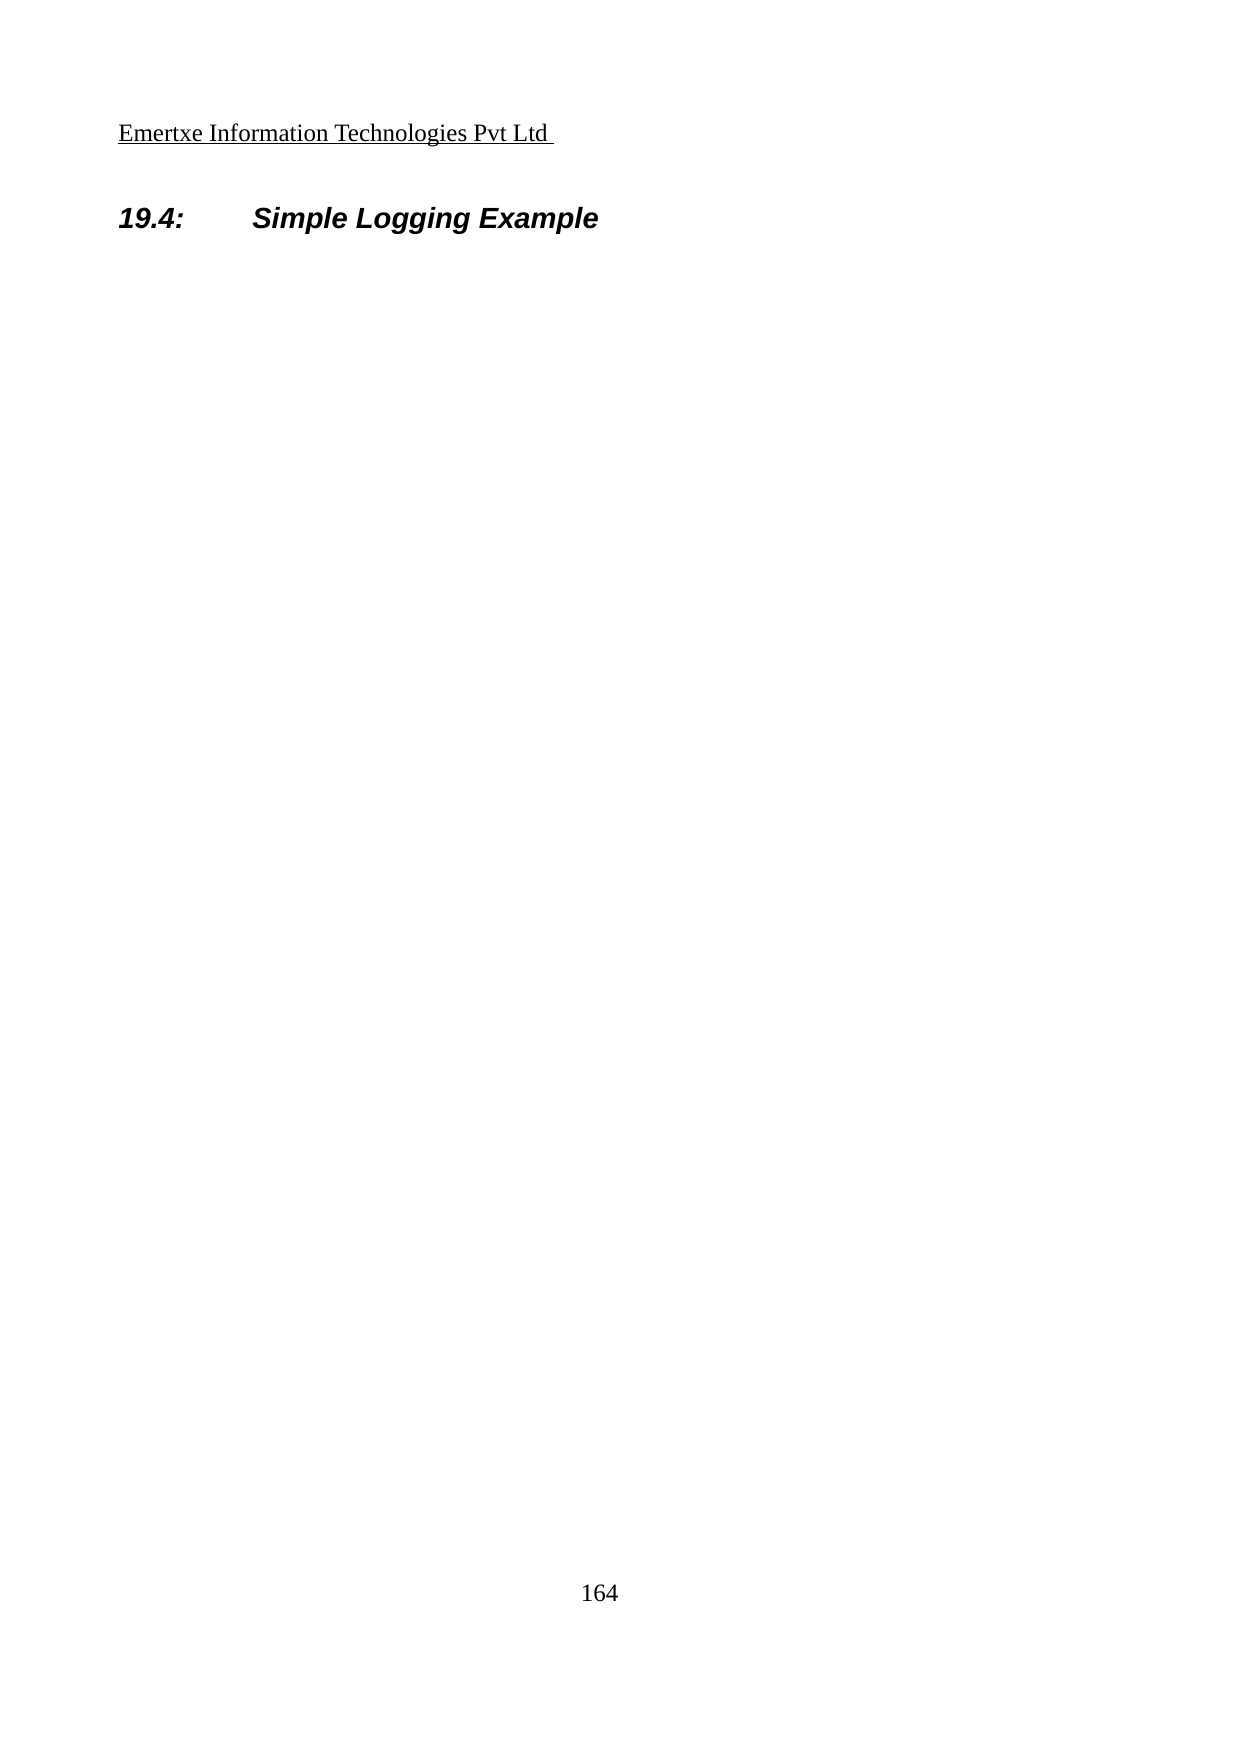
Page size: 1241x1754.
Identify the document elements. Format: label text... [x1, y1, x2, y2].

subtitle Simple Logging Example [118, 201, 1122, 235]
